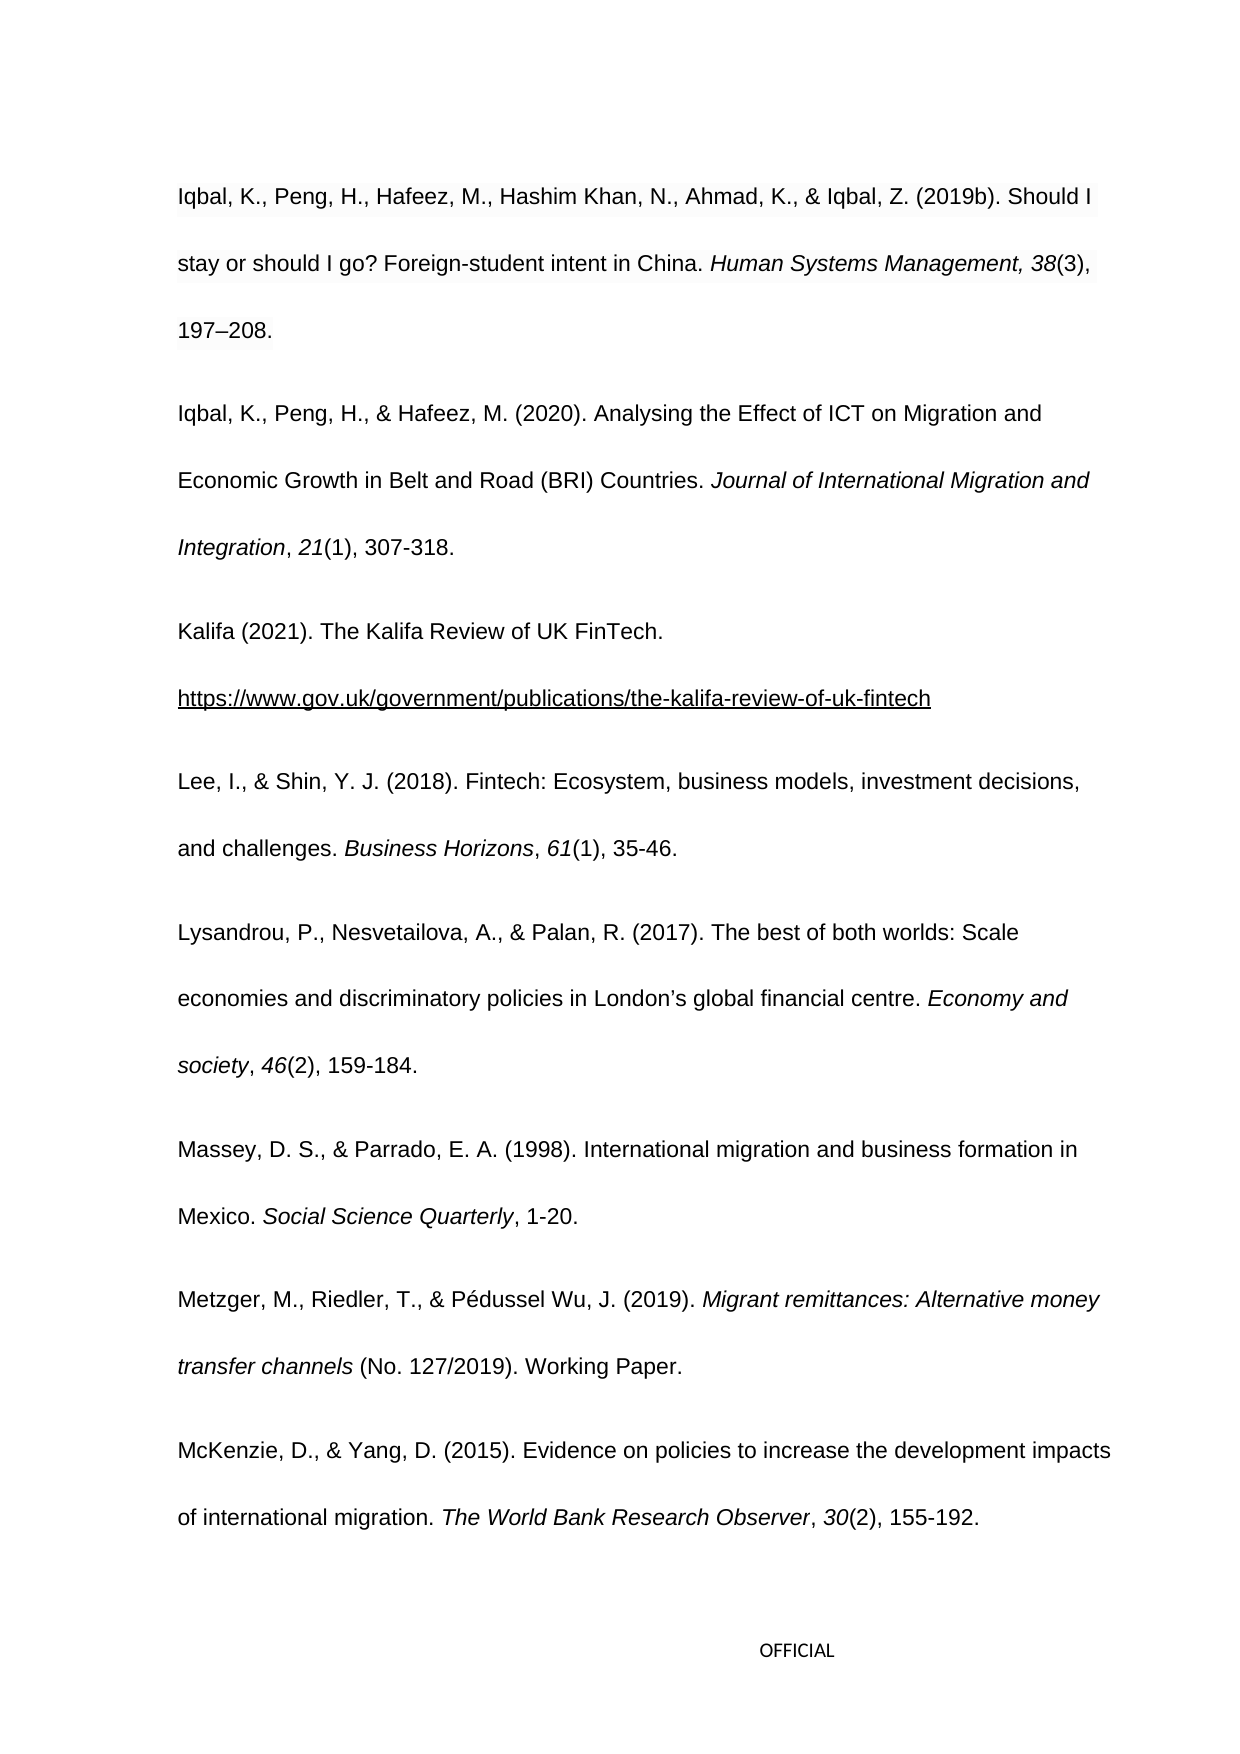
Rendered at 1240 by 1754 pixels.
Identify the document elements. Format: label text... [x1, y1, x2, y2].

text Lysandrou, P., Nesvetailova, A., & Palan, R. (2017). The best of both worlds: Scale economies and discriminatory policies in London’s global financial centre. Economy and society, 46(2), 159-184. [177, 918, 1115, 1086]
text Iqbal, K., Peng, H., Hafeez, M., Hashim Khan, N., Ahmad, K., & Iqbal, Z. (2019b). Should I stay or should I go? Foreign-student intent in China. Human Systems Management, 38(3), 197–208. [177, 183, 1115, 350]
text Kalifa (2021). The Kalifa Review of UK FinTech. https://www.gov.uk/government/publications/the-kalifa-review-of-uk-fintech [177, 618, 1115, 718]
text McKenzie, D., & Yang, D. (2015). Evidence on policies to increase the development impacts of international migration. The World Bank Research Observer, 30(2), 155-192. [177, 1437, 1115, 1537]
text Lee, I., & Shin, Y. J. (2018). Fintech: Ecosystem, business models, investment decisions, and challenges. Business Horizons, 61(1), 35-46. [177, 768, 1115, 868]
text Massey, D. S., & Parrado, E. A. (1998). International migration and business formation in Mexico. Social Science Quarterly, 1-20. [177, 1136, 1115, 1236]
text Metzger, M., Riedler, T., & Pédussel Wu, J. (2019). Migrant remittances: Alternative money transfer channels (No. 127/2019). Working Paper. [177, 1286, 1115, 1387]
text Iqbal, K., Peng, H., & Hafeez, M. (2020). Analysing the Effect of ICT on Migration and Economic Growth in Belt and Road (BRI) Countries. Journal of International Migration and Integration, 21(1), 307-318. [177, 400, 1115, 568]
